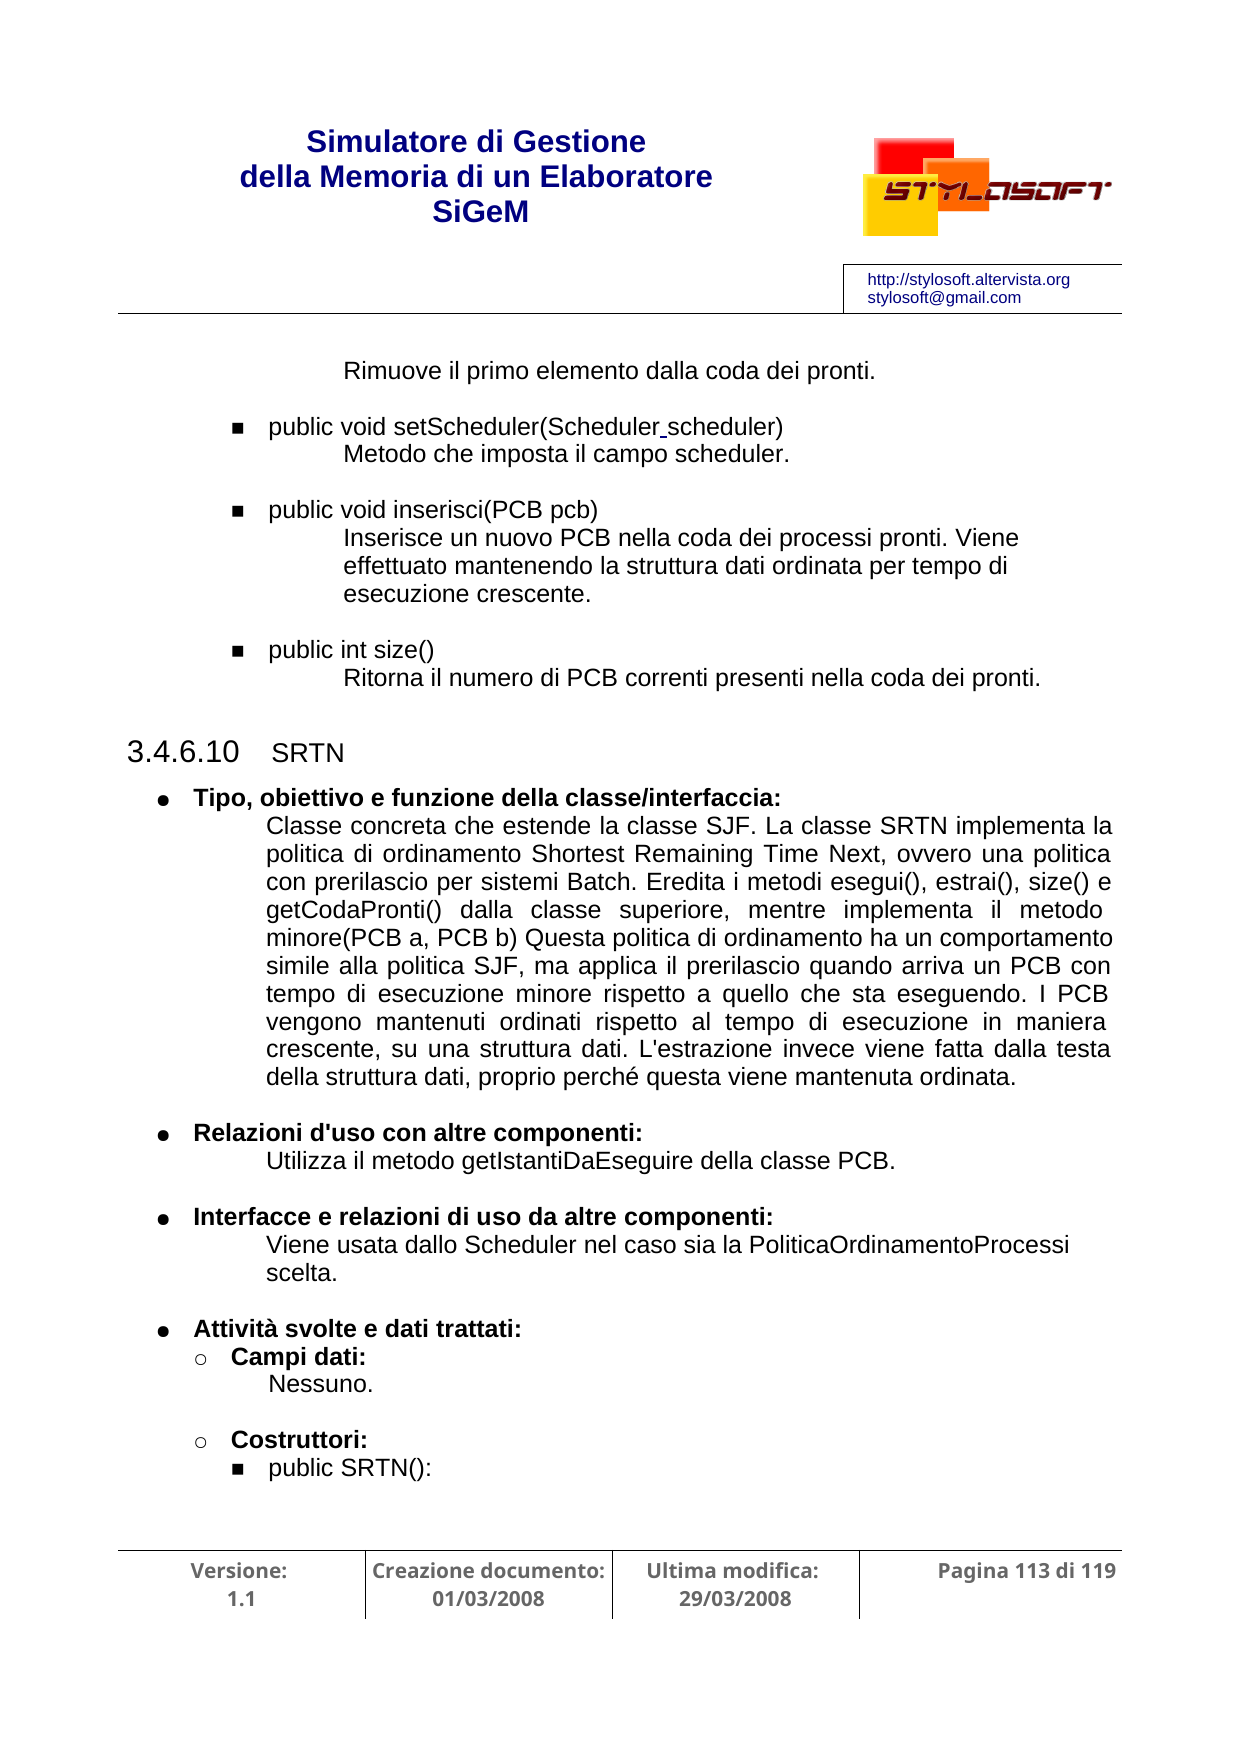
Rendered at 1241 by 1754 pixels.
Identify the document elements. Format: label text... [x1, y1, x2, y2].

list Relazioni d'uso con altre componenti: [156, 1119, 1122, 1147]
list Inserisce un nuovo PCB nella coda dei processi pronti. Viene effettuato mantenendo la struttura dati ordinata per tempo di esecuzione crescente. [306, 524, 1122, 608]
list Costruttori: [193, 1426, 1122, 1454]
list public int size() [231, 636, 1122, 664]
list Utilizza il metodo getIstantiDaEseguire della classe PCB. [156, 1147, 1122, 1175]
list public void inserisci(PCB pcb) [231, 496, 1122, 524]
list public void setScheduler(Scheduler scheduler) [231, 412, 1122, 440]
list Ritorna il numero di PCB correnti presenti nella coda dei pronti. [306, 664, 1122, 692]
list Attività svolte e dati trattati: [156, 1314, 1122, 1342]
picture [848, 123, 1117, 247]
list Rimuove il primo elemento dalla coda dei pronti. [306, 357, 1122, 384]
list Classe concreta che estende la classe SJF. La classe SRTN implementa la politica di ordinamento Shortest Remaining Time Next, ovvero una politica con prerilascio per sistemi Batch. Eredita i metodi esegui(), estrai(), size() e getCodaPronti() dalla classe superiore, mentre implementa il metodo minore(PCB a, PCB b) Questa politica di ordinamento ha un comportamento simile alla politica SJF, ma applica il prerilascio quando arriva un PCB con tempo di esecuzione minore rispetto a quello che sta eseguendo. I PCB vengono mantenuti ordinati rispetto al tempo di esecuzione in maniera crescente, su una struttura dati. L'estrazione invece viene fatta dalla testa della struttura dati, proprio perché questa viene mantenuta ordinata. [156, 812, 1122, 1091]
list Nessuno. [231, 1370, 1122, 1398]
list Metodo che imposta il campo scheduler. [306, 440, 1122, 468]
list public SRTN(): [231, 1454, 1122, 1482]
list Campi dati: [193, 1342, 1122, 1370]
list Interfacce e relazioni di uso da altre componenti: [156, 1203, 1122, 1231]
subtitle SRTN [118, 734, 1122, 769]
list Viene usata dallo Scheduler nel caso sia la PoliticaOrdinamentoProcessi scelta. [156, 1231, 1122, 1286]
list Tipo, obiettivo e funzione della classe/interfaccia: [156, 784, 1122, 812]
